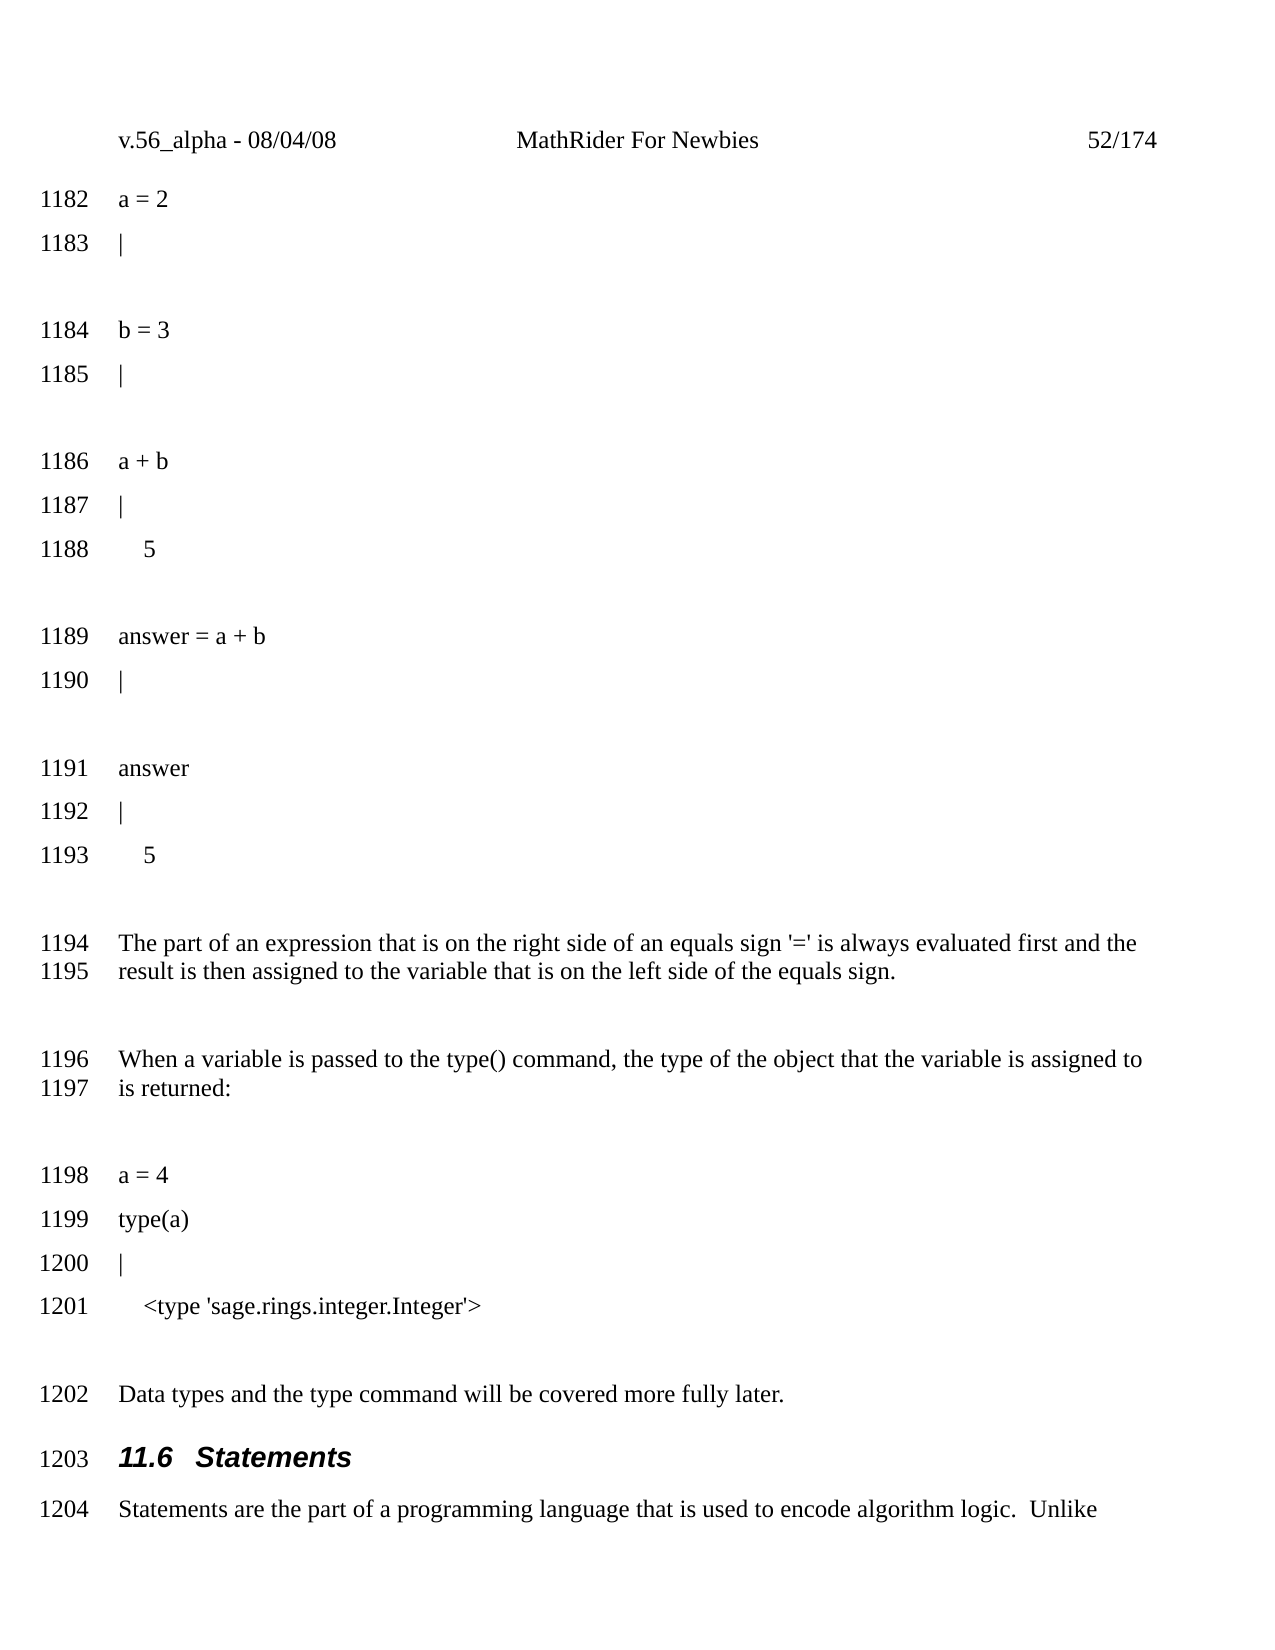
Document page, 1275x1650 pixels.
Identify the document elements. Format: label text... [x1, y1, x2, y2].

text | [118, 359, 1157, 388]
text Statements are the part of a programming language that is used to encode algorithm logic. Unlike [118, 1494, 1157, 1522]
text | [118, 228, 1157, 256]
text When a variable is passed to the type() command, the type of the object that the variable is assigned to is returned: [118, 1044, 1157, 1101]
text <type 'sage.rings.integer.Integer'> [118, 1291, 1157, 1320]
subtitle Statements [118, 1440, 1157, 1474]
text 5 [118, 534, 1157, 563]
text The part of an expression that is on the right side of an equals sign '=' is always evaluated first and the result is then assigned to the variable that is on the left side of the equals sign. [118, 928, 1157, 985]
text | [118, 796, 1157, 825]
text | [118, 1248, 1157, 1276]
text a + b [118, 446, 1157, 475]
text a = 2 [118, 184, 1157, 213]
text | [118, 665, 1157, 694]
text a = 4 [118, 1160, 1157, 1189]
text 5 [118, 840, 1157, 869]
text Data types and the type command will be covered more fully later. [118, 1379, 1157, 1408]
text | [118, 490, 1157, 519]
text answer [118, 753, 1157, 781]
text b = 3 [118, 315, 1157, 344]
text answer = a + b [118, 621, 1157, 650]
text type(a) [118, 1204, 1157, 1233]
